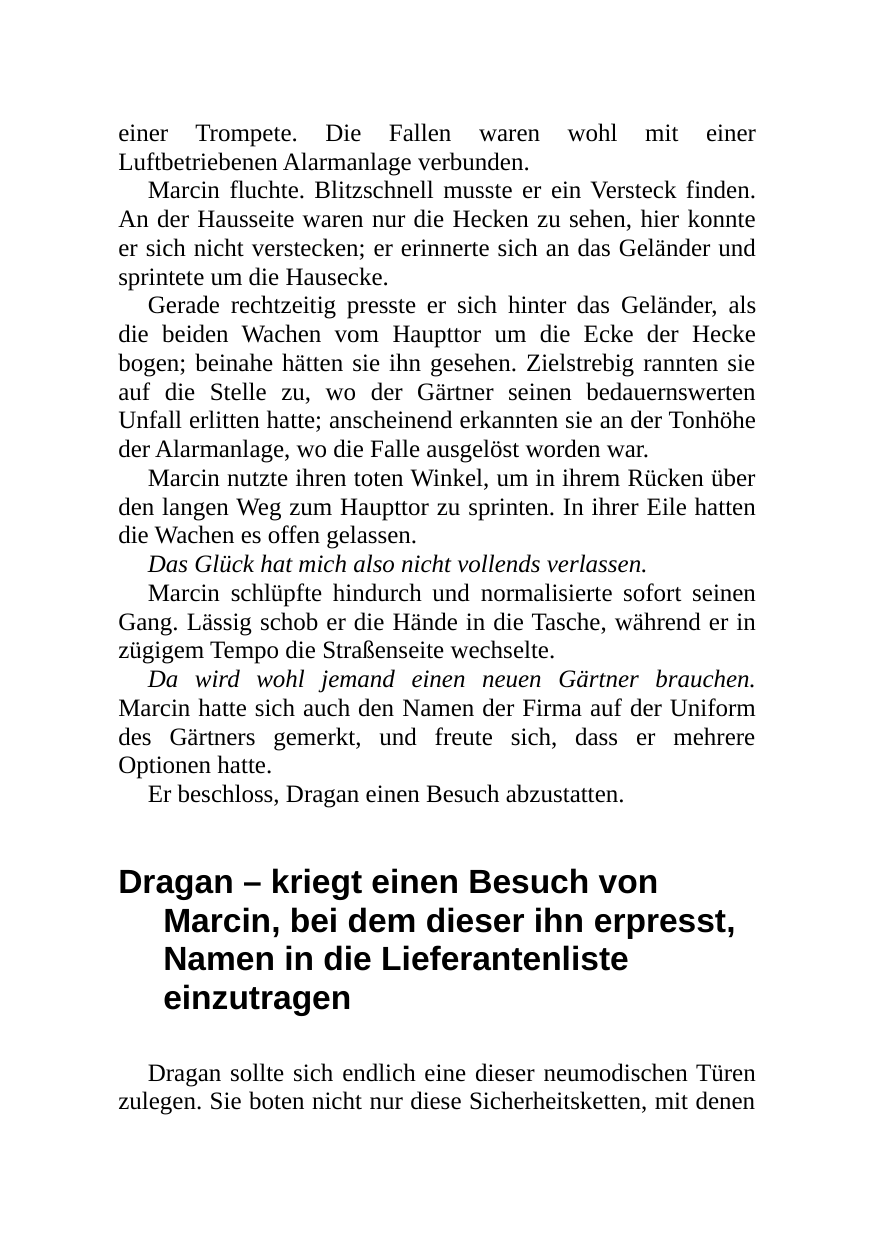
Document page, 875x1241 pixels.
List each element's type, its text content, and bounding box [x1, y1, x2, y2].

subtitle Dragan – kriegt einen Besuch von Marcin, bei dem dieser ihn erpresst, Namen in die Lieferantenliste einzutragen [118, 862, 756, 1016]
text Marcin nutzte ihren toten Winkel, um in ihrem Rücken über den langen Weg zum Haupttor zu sprinten. In ihrer Eile hatten die Wachen es offen gelassen. [118, 463, 756, 549]
text Da wird wohl jemand einen neuen Gärtner brauchen. Marcin hatte sich auch den Namen der Firma auf der Uniform des Gärtners gemerkt, und freute sich, dass er mehrere Optionen hatte. [118, 664, 756, 779]
text Dragan sollte sich endlich eine dieser neumodischen Türen zulegen. Sie boten nicht nur diese Sicherheitsketten, mit denen [118, 1058, 756, 1115]
text Marcin fluchte. Blitzschnell musste er ein Versteck finden. An der Hausseite waren nur die Hecken zu sehen, hier konnte er sich nicht verstecken; er erinnerte sich an das Geländer und sprintete um die Hausecke. [118, 176, 756, 291]
text Gerade rechtzeitig presste er sich hinter das Geländer, als die beiden Wachen vom Haupttor um die Ecke der Hecke bogen; beinahe hätten sie ihn gesehen. Zielstrebig rannten sie auf die Stelle zu, wo der Gärtner seinen bedauernswerten Unfall erlitten hatte; anscheinend erkannten sie an der Tonhöhe der Alarmanlage, wo die Falle ausgelöst worden war. [118, 291, 756, 463]
text einer Trompete. Die Fallen waren wohl mit einer Luftbetriebenen Alarmanlage verbunden. [118, 118, 756, 176]
text Er beschloss, Dragan einen Besuch abzustatten. [118, 779, 756, 808]
text Marcin schlüpfte hindurch und normalisierte sofort seinen Gang. Lässig schob er die Hände in die Tasche, während er in zügigem Tempo die Straßenseite wechselte. [118, 578, 756, 664]
text Das Glück hat mich also nicht vollends verlassen. [118, 549, 756, 578]
